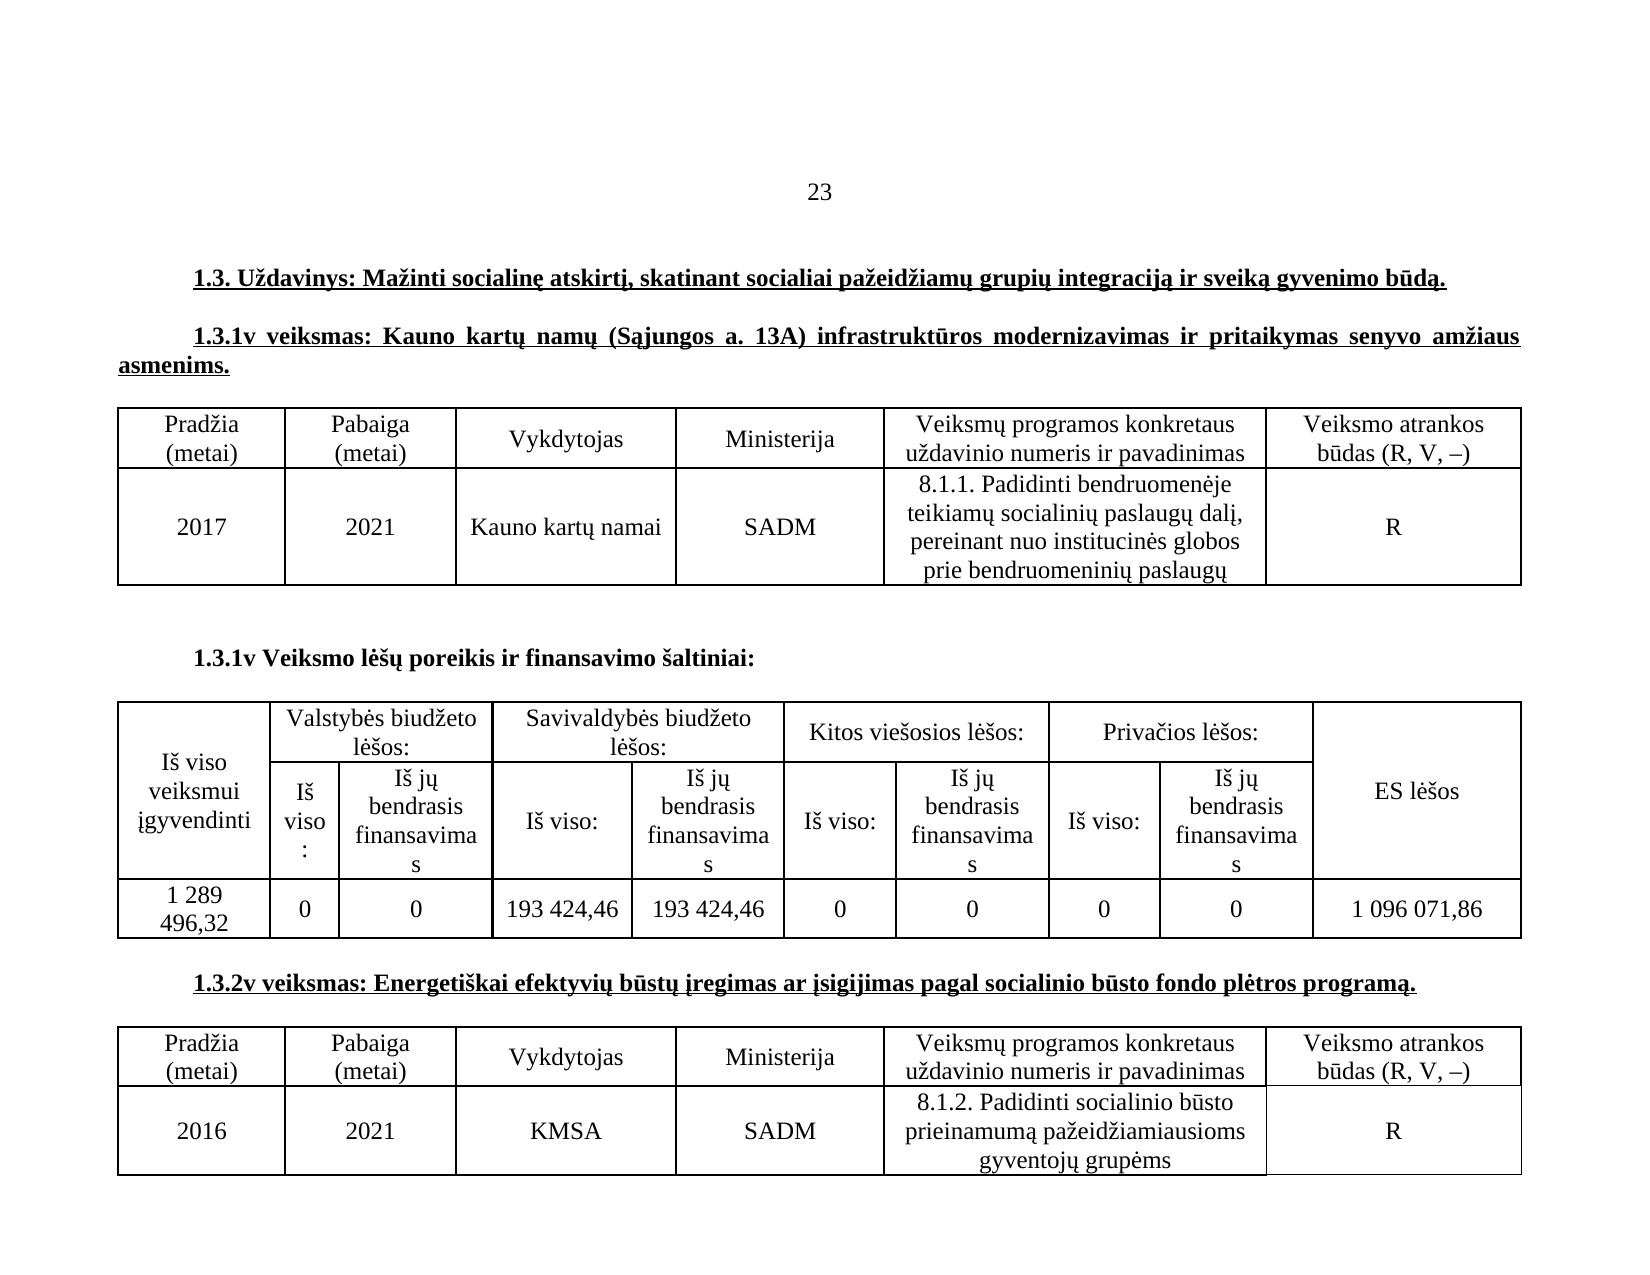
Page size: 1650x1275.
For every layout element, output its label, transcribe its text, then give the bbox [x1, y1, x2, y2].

table_cell Iš jų bendrasis finansavimas [1161, 763, 1312, 878]
text 1.3. Uždavinys: Mažinti socialinę atskirtį, skatinant socialiai pažeidžiamų grupių integraciją ir sveiką gyvenimo būdą. [118, 263, 1521, 292]
table_header Iš viso veiksmui įgyvendinti [119, 703, 269, 878]
table_cell 1 096 071,86 [1314, 880, 1520, 937]
table_header Kitos viešosios lėšos: [785, 703, 1048, 761]
table_cell 2021 [286, 1087, 455, 1173]
table_header Vykdytojas [457, 409, 675, 467]
text 1.3.1v Veiksmo lėšų poreikis ir finansavimo šaltiniai: [118, 643, 1521, 672]
table_cell KMSA [457, 1087, 675, 1173]
table_cell 8.1.2. Padidinti socialinio būsto prieinamumą pažeidžiamiausioms gyventojų grupėms [885, 1087, 1266, 1173]
table_header Ministerija [677, 409, 883, 467]
table_cell 0 [271, 880, 338, 937]
table_cell 0 [897, 880, 1048, 937]
table_cell 2021 [286, 469, 455, 584]
table_cell 2016 [119, 1087, 284, 1173]
table_cell 0 [1161, 880, 1312, 937]
table_cell SADM [677, 1087, 883, 1173]
table_header Pabaiga (metai) [286, 1028, 455, 1085]
table_cell Iš viso: [494, 763, 631, 878]
table_header Privačios lėšos: [1050, 703, 1312, 761]
table_cell R [1267, 469, 1520, 584]
table_header Ministerija [677, 1028, 883, 1085]
table_cell Iš viso: [271, 763, 338, 878]
table_header Veiksmų programos konkretaus uždavinio numeris ir pavadinimas [885, 409, 1265, 467]
table_cell Iš jų bendrasis finansavimas [897, 763, 1048, 878]
table_header Veiksmo atrankos būdas (R, V, –) [1267, 409, 1520, 467]
table_header ES lėšos [1314, 703, 1520, 878]
table_cell 1 289 496,32 [119, 880, 269, 937]
table_header Pradžia (metai) [119, 1028, 284, 1085]
table_header Veiksmų programos konkretaus uždavinio numeris ir pavadinimas [885, 1028, 1265, 1085]
text 1.3.1v veiksmas: Kauno kartų namų (Sąjungos a. 13A) infrastruktūros modernizavimas ir pritaikymas senyvo amžiaus asmenims. [118, 321, 1521, 378]
table_header Vykdytojas [457, 1028, 675, 1085]
table_header Pradžia (metai) [119, 409, 284, 467]
table_header Pabaiga (metai) [286, 409, 455, 467]
table_cell 2017 [119, 469, 284, 584]
table_cell 193 424,46 [633, 880, 783, 937]
table_cell R [1267, 1086, 1521, 1173]
table_cell Iš jų bendrasis finansavimas [633, 763, 783, 878]
table_cell SADM [677, 469, 883, 584]
table_cell Iš jų bendrasis finansavimas [340, 763, 491, 878]
table_cell Iš viso: [785, 763, 895, 878]
table_cell Kauno kartų namai [457, 469, 675, 584]
table_cell 0 [785, 880, 895, 937]
table_cell 0 [1050, 880, 1159, 937]
table_header Veiksmo atrankos būdas (R, V, –) [1267, 1028, 1520, 1085]
table_cell 0 [340, 880, 491, 937]
table_cell 193 424,46 [494, 880, 631, 937]
text 1.3.2v veiksmas: Energetiškai efektyvių būstų įregimas ar įsigijimas pagal socialinio būsto fondo plėtros programą. [118, 968, 1521, 997]
table_cell 8.1.1. Padidinti bendruomenėje teikiamų socialinių paslaugų dalį, pereinant nuo institucinės globos prie bendruomeninių paslaugų [885, 469, 1265, 584]
table_header Valstybės biudžeto lėšos: [271, 703, 491, 761]
table_header Savivaldybės biudžeto lėšos: [494, 703, 783, 761]
table_cell Iš viso: [1050, 763, 1159, 878]
